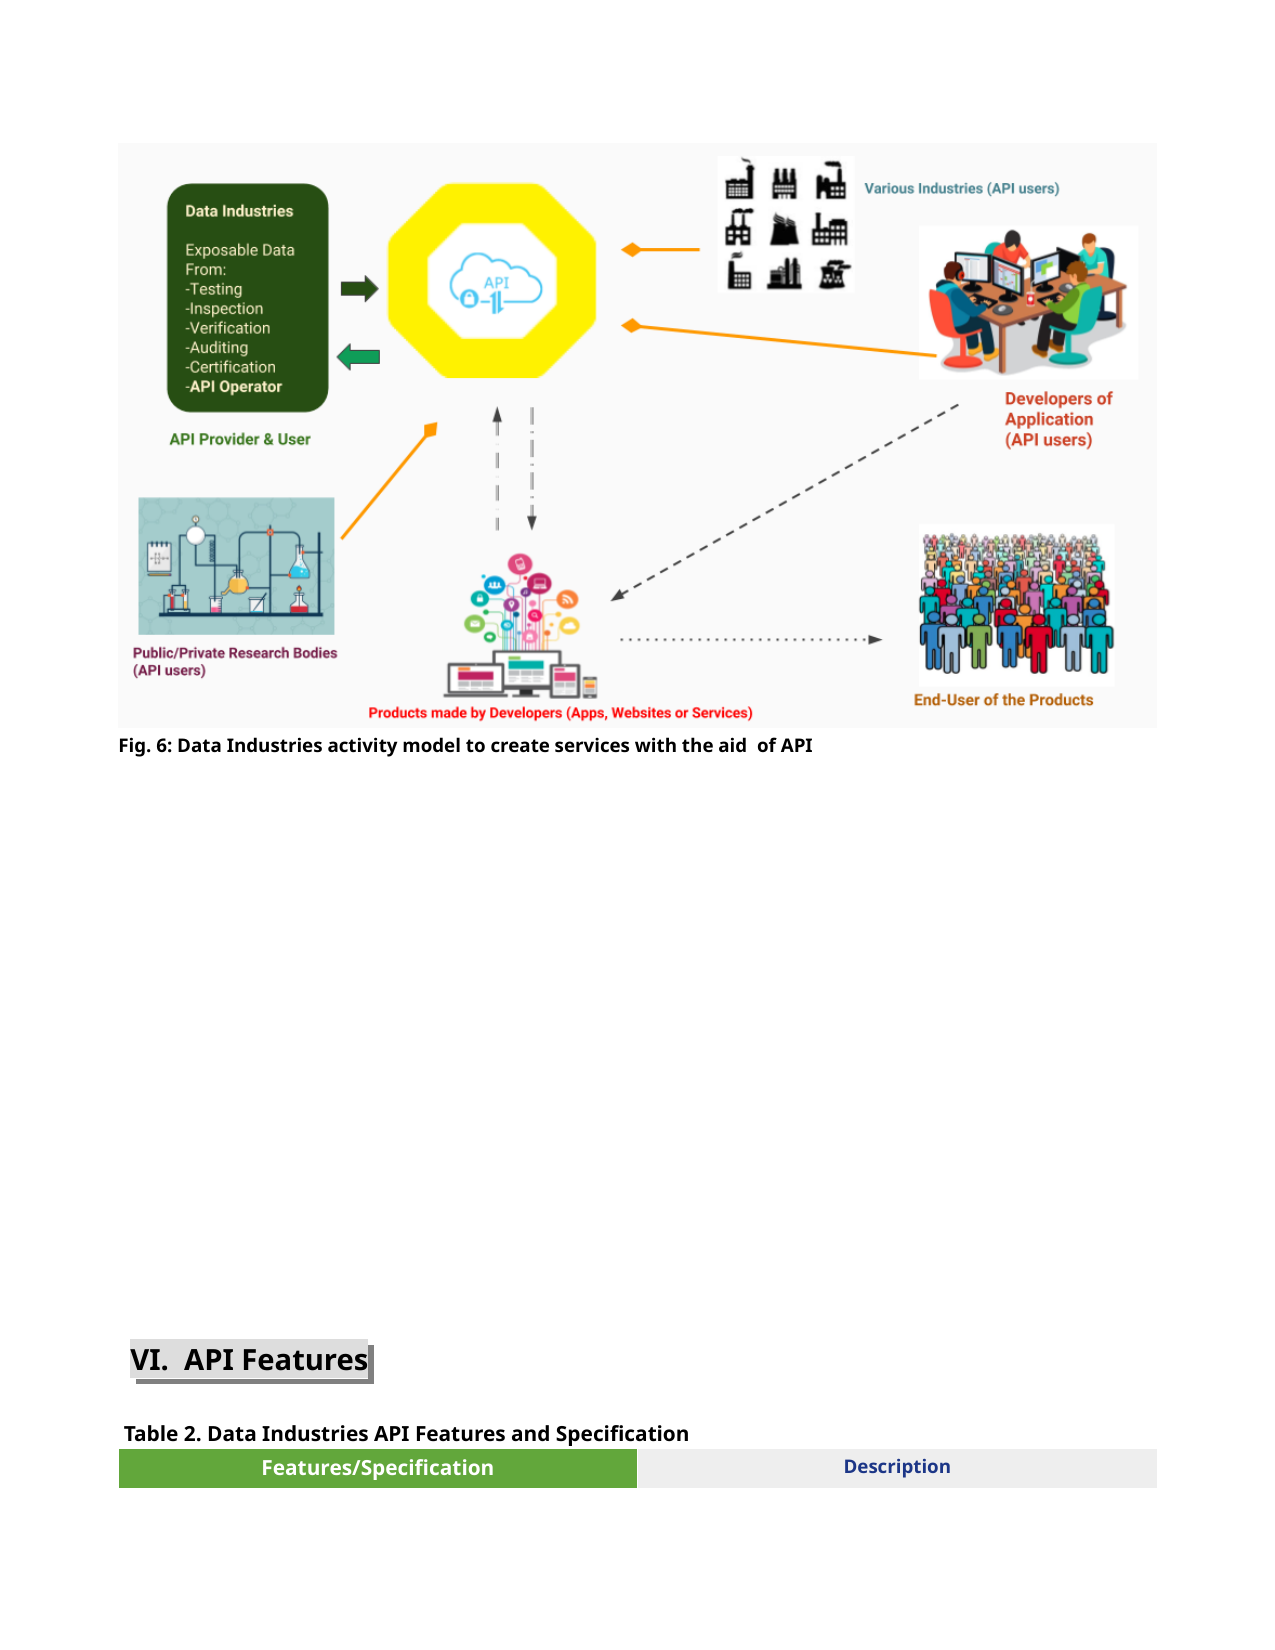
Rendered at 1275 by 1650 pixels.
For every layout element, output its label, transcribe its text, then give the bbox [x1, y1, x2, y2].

text Fig. 6: Data Industries activity model to create services with the aid of API [118, 728, 1157, 758]
text Table 2. Data Industries API Features and Specification [118, 1419, 1157, 1448]
table_header Features/Specification [119, 1449, 637, 1488]
picture [118, 143, 1157, 728]
table_header Description [638, 1449, 1157, 1488]
text VI. API Features [118, 1327, 1157, 1396]
